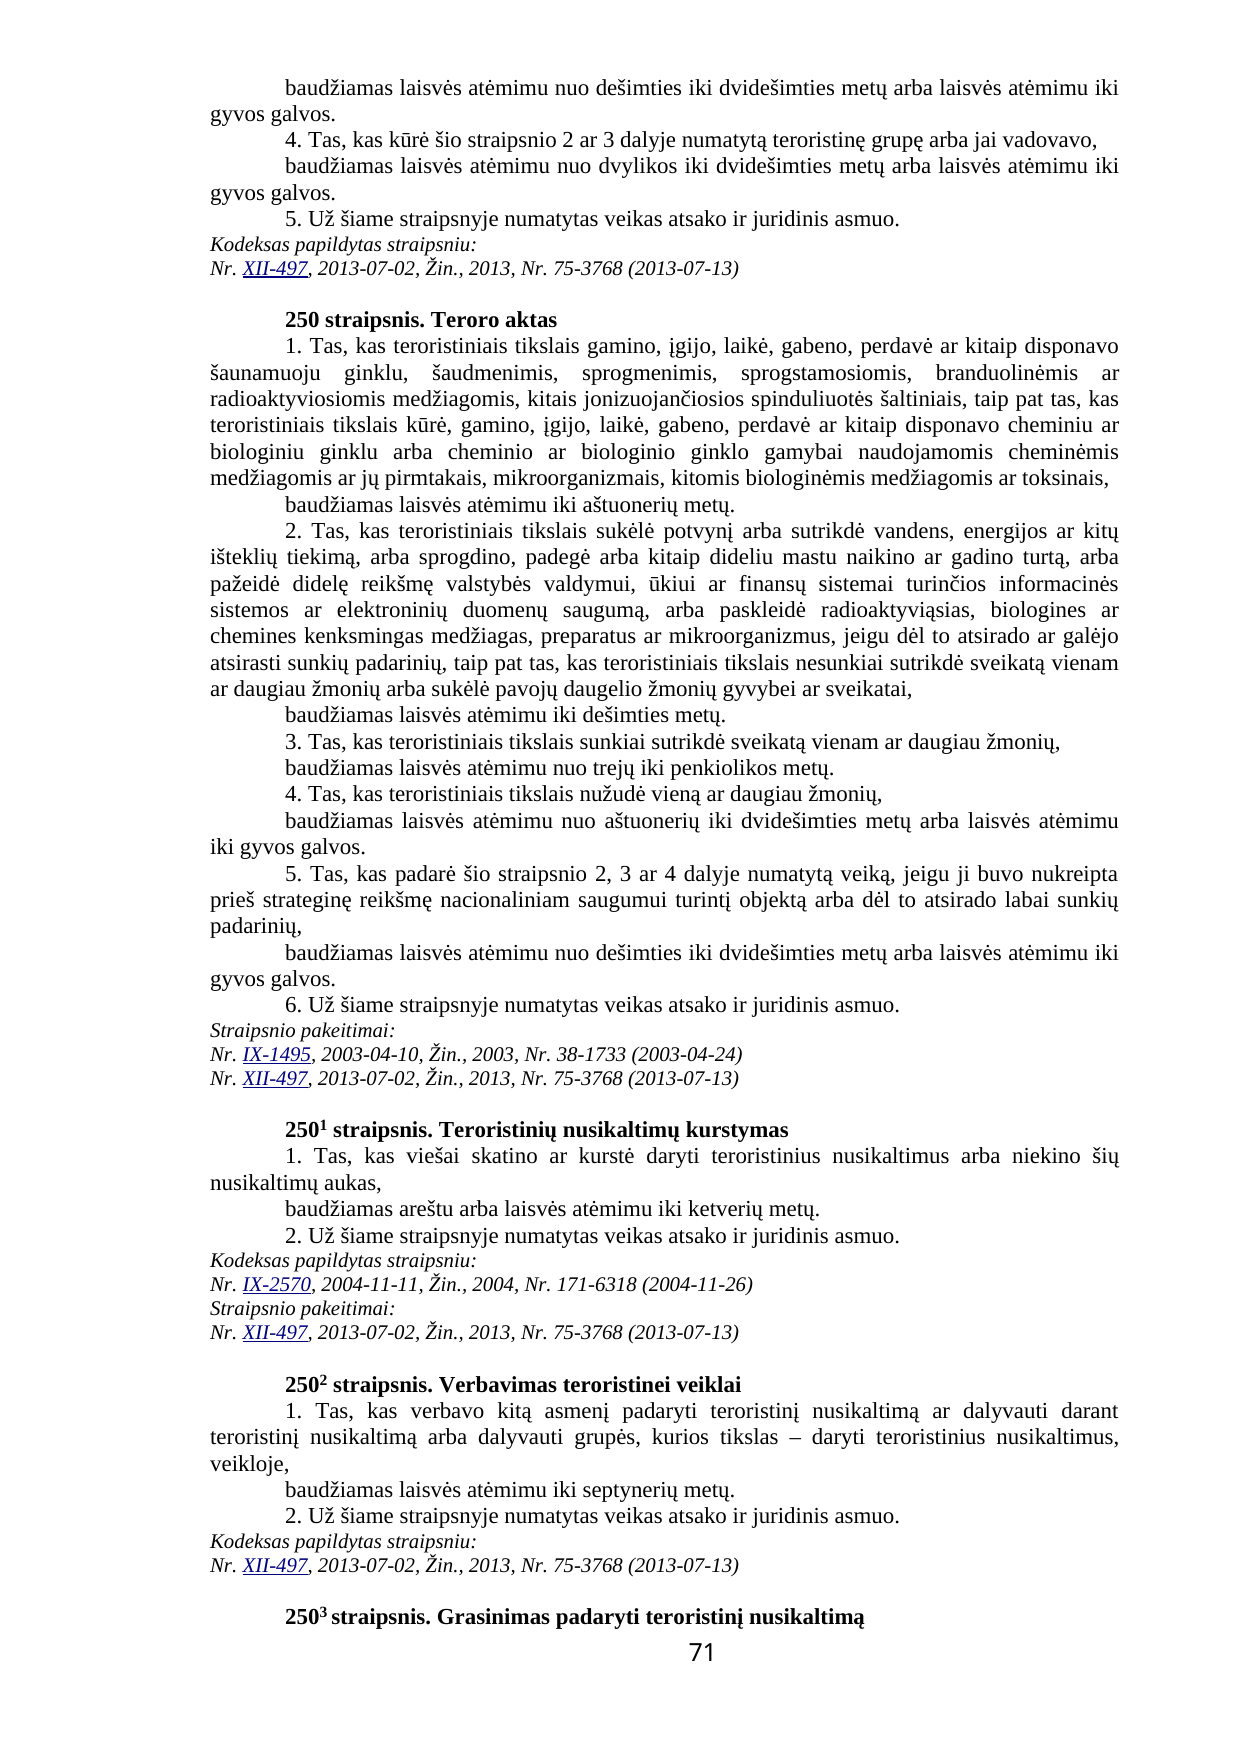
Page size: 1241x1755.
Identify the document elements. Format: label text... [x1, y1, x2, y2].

text 2502 straipsnis. Verbavimas teroristinei veiklai [210, 1371, 1120, 1397]
text baudžiamas laisvės atėmimu nuo dvylikos iki dvidešimties metų arba laisvės atėmimu iki gyvos galvos. [210, 153, 1120, 205]
text 4. Tas, kas kūrė šio straipsnio 2 ar 3 dalyje numatytą teroristinę grupę arba jai vadovavo, [210, 126, 1120, 153]
text Nr. IX-1495, 2003-04-10, Žin., 2003, Nr. 38-1733 (2003-04-24) [210, 1042, 1120, 1066]
text baudžiamas areštu arba laisvės atėmimu iki ketverių metų. [210, 1195, 1120, 1222]
text Nr. IX-2570, 2004-11-11, Žin., 2004, Nr. 171-6318 (2004-11-26) [210, 1272, 1120, 1296]
text Kodeksas papildytas straipsniu: [210, 1529, 1120, 1553]
text baudžiamas laisvės atėmimu nuo dešimties iki dvidešimties metų arba laisvės atėmimu iki gyvos galvos. [210, 73, 1120, 126]
text Kodeksas papildytas straipsniu: [210, 232, 1120, 256]
text 3. Tas, kas teroristiniais tikslais sunkiai sutrikdė sveikatą vienam ar daugiau žmonių, [210, 728, 1120, 754]
text baudžiamas laisvės atėmimu nuo trejų iki penkiolikos metų. [210, 754, 1120, 781]
text baudžiamas laisvės atėmimu nuo dešimties iki dvidešimties metų arba laisvės atėmimu iki gyvos galvos. [210, 939, 1120, 991]
text Nr. XII-497, 2013-07-02, Žin., 2013, Nr. 75-3768 (2013-07-13) [210, 1320, 1120, 1344]
text Nr. XII-497, 2013-07-02, Žin., 2013, Nr. 75-3768 (2013-07-13) [210, 1553, 1120, 1577]
text Straipsnio pakeitimai: [210, 1018, 1120, 1042]
text 6. Už šiame straipsnyje numatytas veikas atsako ir juridinis asmuo. [210, 991, 1120, 1018]
text baudžiamas laisvės atėmimu nuo aštuonerių iki dvidešimties metų arba laisvės atėmimu iki gyvos galvos. [210, 807, 1120, 859]
text 1. Tas, kas viešai skatino ar kurstė daryti teroristinius nusikaltimus arba niekino šių nusikaltimų aukas, [210, 1143, 1120, 1195]
text 5. Tas, kas padarė šio straipsnio 2, 3 ar 4 dalyje numatytą veiką, jeigu ji buvo nukreipta prieš strateginę reikšmę nacionaliniam saugumui turintį objektą arba dėl to atsirado labai sunkių padarinių, [210, 859, 1120, 939]
text 4. Tas, kas teroristiniais tikslais nužudė vieną ar daugiau žmonių, [210, 781, 1120, 807]
text 2503 straipsnis. Grasinimas padaryti teroristinį nusikaltimą [210, 1603, 1120, 1629]
text 1. Tas, kas verbavo kitą asmenį padaryti teroristinį nusikaltimą ar dalyvauti darant teroristinį nusikaltimą arba dalyvauti grupės, kurios tikslas – daryti teroristinius nusikaltimus, veikloje, [210, 1397, 1120, 1476]
text 1. Tas, kas teroristiniais tikslais gamino, įgijo, laikė, gabeno, perdavė ar kitaip disponavo šaunamuoju ginklu, šaudmenimis, sprogmenimis, sprogstamosiomis, branduolinėmis ar radioaktyviosiomis medžiagomis, kitais jonizuojančiosios spinduliuotės šaltiniais, taip pat tas, kas teroristiniais tikslais kūrė, gamino, įgijo, laikė, gabeno, perdavė ar kitaip disponavo cheminiu ar biologiniu ginklu arba cheminio ar biologinio ginklo gamybai naudojamomis cheminėmis medžiagomis ar jų pirmtakais, mikroorganizmais, kitomis biologinėmis medžiagomis ar toksinais, [210, 332, 1120, 491]
text 2. Tas, kas teroristiniais tikslais sukėlė potvynį arba sutrikdė vandens, energijos ar kitų išteklių tiekimą, arba sprogdino, padegė arba kitaip dideliu mastu naikino ar gadino turtą, arba pažeidė didelę reikšmę valstybės valdymui, ūkiui ar finansų sistemai turinčios informacinės sistemos ar elektroninių duomenų saugumą, arba paskleidė radioaktyviąsias, biologines ar chemines kenksmingas medžiagas, preparatus ar mikroorganizmus, jeigu dėl to atsirado ar galėjo atsirasti sunkių padarinių, taip pat tas, kas teroristiniais tikslais nesunkiai sutrikdė sveikatą vienam ar daugiau žmonių arba sukėlė pavojų daugelio žmonių gyvybei ar sveikatai, [210, 517, 1120, 701]
text Kodeksas papildytas straipsniu: [210, 1248, 1120, 1272]
text 5. Už šiame straipsnyje numatytas veikas atsako ir juridinis asmuo. [210, 205, 1120, 232]
text baudžiamas laisvės atėmimu iki aštuonerių metų. [210, 491, 1120, 517]
text baudžiamas laisvės atėmimu iki septynerių metų. [210, 1476, 1120, 1502]
text 2. Už šiame straipsnyje numatytas veikas atsako ir juridinis asmuo. [210, 1222, 1120, 1248]
text Straipsnio pakeitimai: [210, 1296, 1120, 1320]
text 2501 straipsnis. Teroristinių nusikaltimų kurstymas [210, 1116, 1120, 1143]
text baudžiamas laisvės atėmimu iki dešimties metų. [210, 701, 1120, 728]
text Nr. XII-497, 2013-07-02, Žin., 2013, Nr. 75-3768 (2013-07-13) [210, 1066, 1120, 1090]
text 2. Už šiame straipsnyje numatytas veikas atsako ir juridinis asmuo. [210, 1502, 1120, 1529]
text 250 straipsnis. Teroro aktas [210, 306, 1120, 332]
text Nr. XII-497, 2013-07-02, Žin., 2013, Nr. 75-3768 (2013-07-13) [210, 256, 1120, 280]
